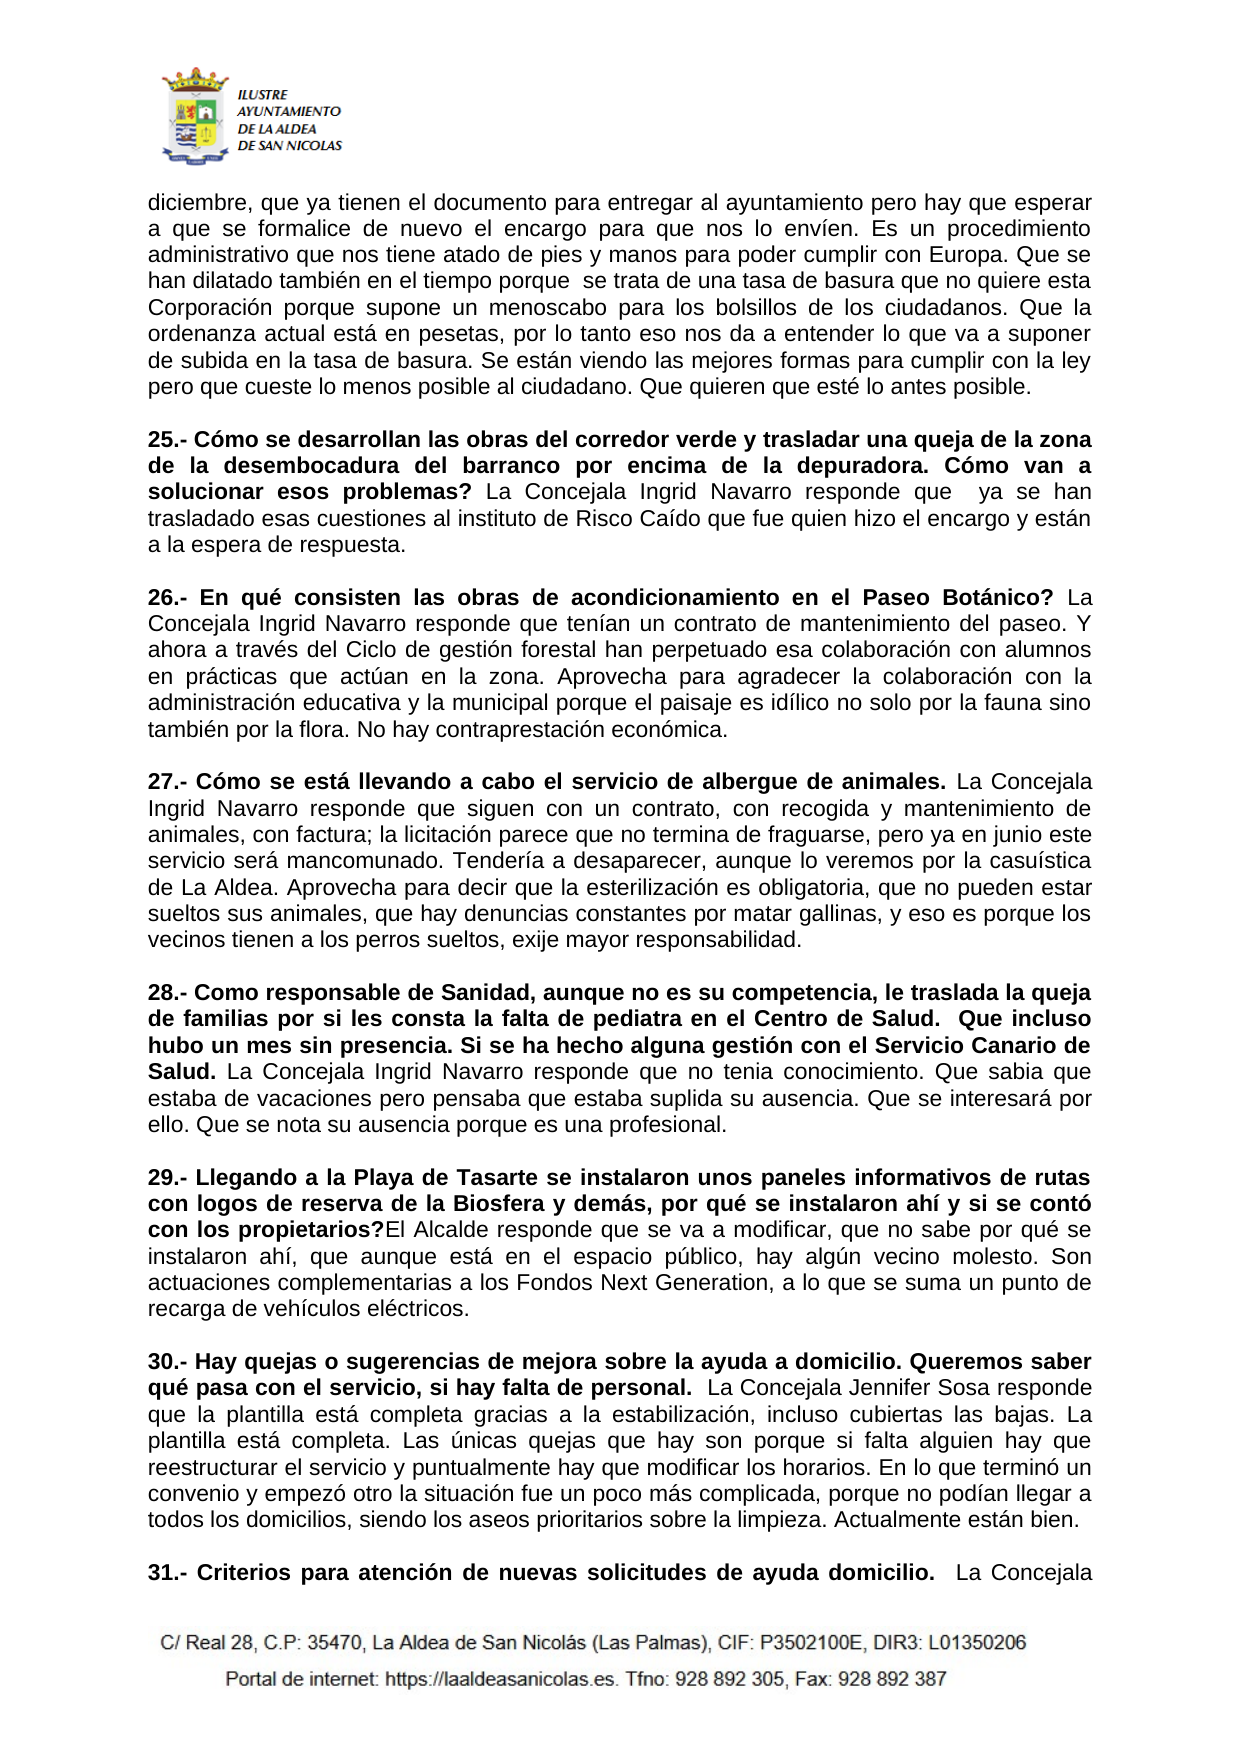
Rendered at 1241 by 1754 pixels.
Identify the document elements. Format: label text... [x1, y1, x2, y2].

text 31.- Criterios para atención de nuevas solicitudes de ayuda domicilio. La Concejala [148, 1559, 1093, 1585]
text diciembre, que ya tienen el documento para entregar al ayuntamiento pero hay que esperar a que se formalice de nuevo el encargo para que nos lo envíen. Es un procedimiento administrativo que nos tiene atado de pies y manos para poder cumplir con Europa. Que se han dilatado también en el tiempo porque se trata de una tasa de basura que no quiere esta Corporación porque supone un menoscabo para los bolsillos de los ciudadanos. Que la ordenanza actual está en pesetas, por lo tanto eso nos da a entender lo que va a suponer de subida en la tasa de basura. Se están viendo las mejores formas para cumplir con la ley pero que cueste lo menos posible al ciudadano. Que quieren que esté lo antes posible. [148, 188, 1093, 399]
text 27.- Cómo se está llevando a cabo el servicio de albergue de animales. La Concejala Ingrid Navarro responde que siguen con un contrato, con recogida y mantenimiento de animales, con factura; la licitación parece que no termina de fraguarse, pero ya en junio este servicio será mancomunado. Tendería a desaparecer, aunque lo veremos por la casuística de La Aldea. Aprovecha para decir que la esterilización es obligatoria, que no pueden estar sueltos sus animales, que hay denuncias constantes por matar gallinas, y eso es porque los vecinos tienen a los perros sueltos, exije mayor responsabilidad. [148, 768, 1093, 953]
text 30.- Hay quejas o sugerencias de mejora sobre la ayuda a domicilio. Queremos saber qué pasa con el servicio, si hay falta de personal. La Concejala Jennifer Sosa responde que la plantilla está completa gracias a la estabilización, incluso cubiertas las bajas. La plantilla está completa. Las únicas quejas que hay son porque si falta alguien hay que reestructurar el servicio y puntualmente hay que modificar los horarios. En lo que terminó un convenio y empezó otro la situación fue un poco más complicada, porque no podían llegar a todos los domicilios, siendo los aseos prioritarios sobre la limpieza. Actualmente están bien. [148, 1348, 1093, 1532]
text 25.- Cómo se desarrollan las obras del corredor verde y trasladar una queja de la zona de la desembocadura del barranco por encima de la depuradora. Cómo van a solucionar esos problemas? La Concejala Ingrid Navarro responde que ya se han trasladado esas cuestiones al instituto de Risco Caído que fue quien hizo el encargo y están a la espera de respuesta. [148, 426, 1093, 557]
picture [148, 1626, 1034, 1695]
text 29.- Llegando a la Playa de Tasarte se instalaron unos paneles informativos de rutas con logos de reserva de la Biosfera y demás, por qué se instalaron ahí y si se contó con los propietarios?El Alcalde responde que se va a modificar, que no sabe por qué se instalaron ahí, que aunque está en el espacio público, hay algún vecino molesto. Son actuaciones complementarias a los Fondos Next Generation, a lo que se suma un punto de recarga de vehículos eléctricos. [148, 1163, 1093, 1322]
text 26.- En qué consisten las obras de acondicionamiento en el Paseo Botánico? La Concejala Ingrid Navarro responde que tenían un contrato de mantenimiento del paseo. Y ahora a través del Ciclo de gestión forestal han perpetuado esa colaboración con alumnos en prácticas que actúan en la zona. Aprovecha para agradecer la colaboración con la administración educativa y la municipal porque el paisaje es idílico no solo por la fauna sino también por la flora. No hay contraprestación económica. [148, 584, 1093, 742]
picture [148, 59, 358, 173]
text 28.- Como responsable de Sanidad, aunque no es su competencia, le traslada la queja de familias por si les consta la falta de pediatra en el Centro de Salud. Que incluso hubo un mes sin presencia. Si se ha hecho alguna gestión con el Servicio Canario de Salud. La Concejala Ingrid Navarro responde que no tenia conocimiento. Que sabia que estaba de vacaciones pero pensaba que estaba suplida su ausencia. Que se interesará por ello. Que se nota su ausencia porque es una profesional. [148, 979, 1093, 1137]
